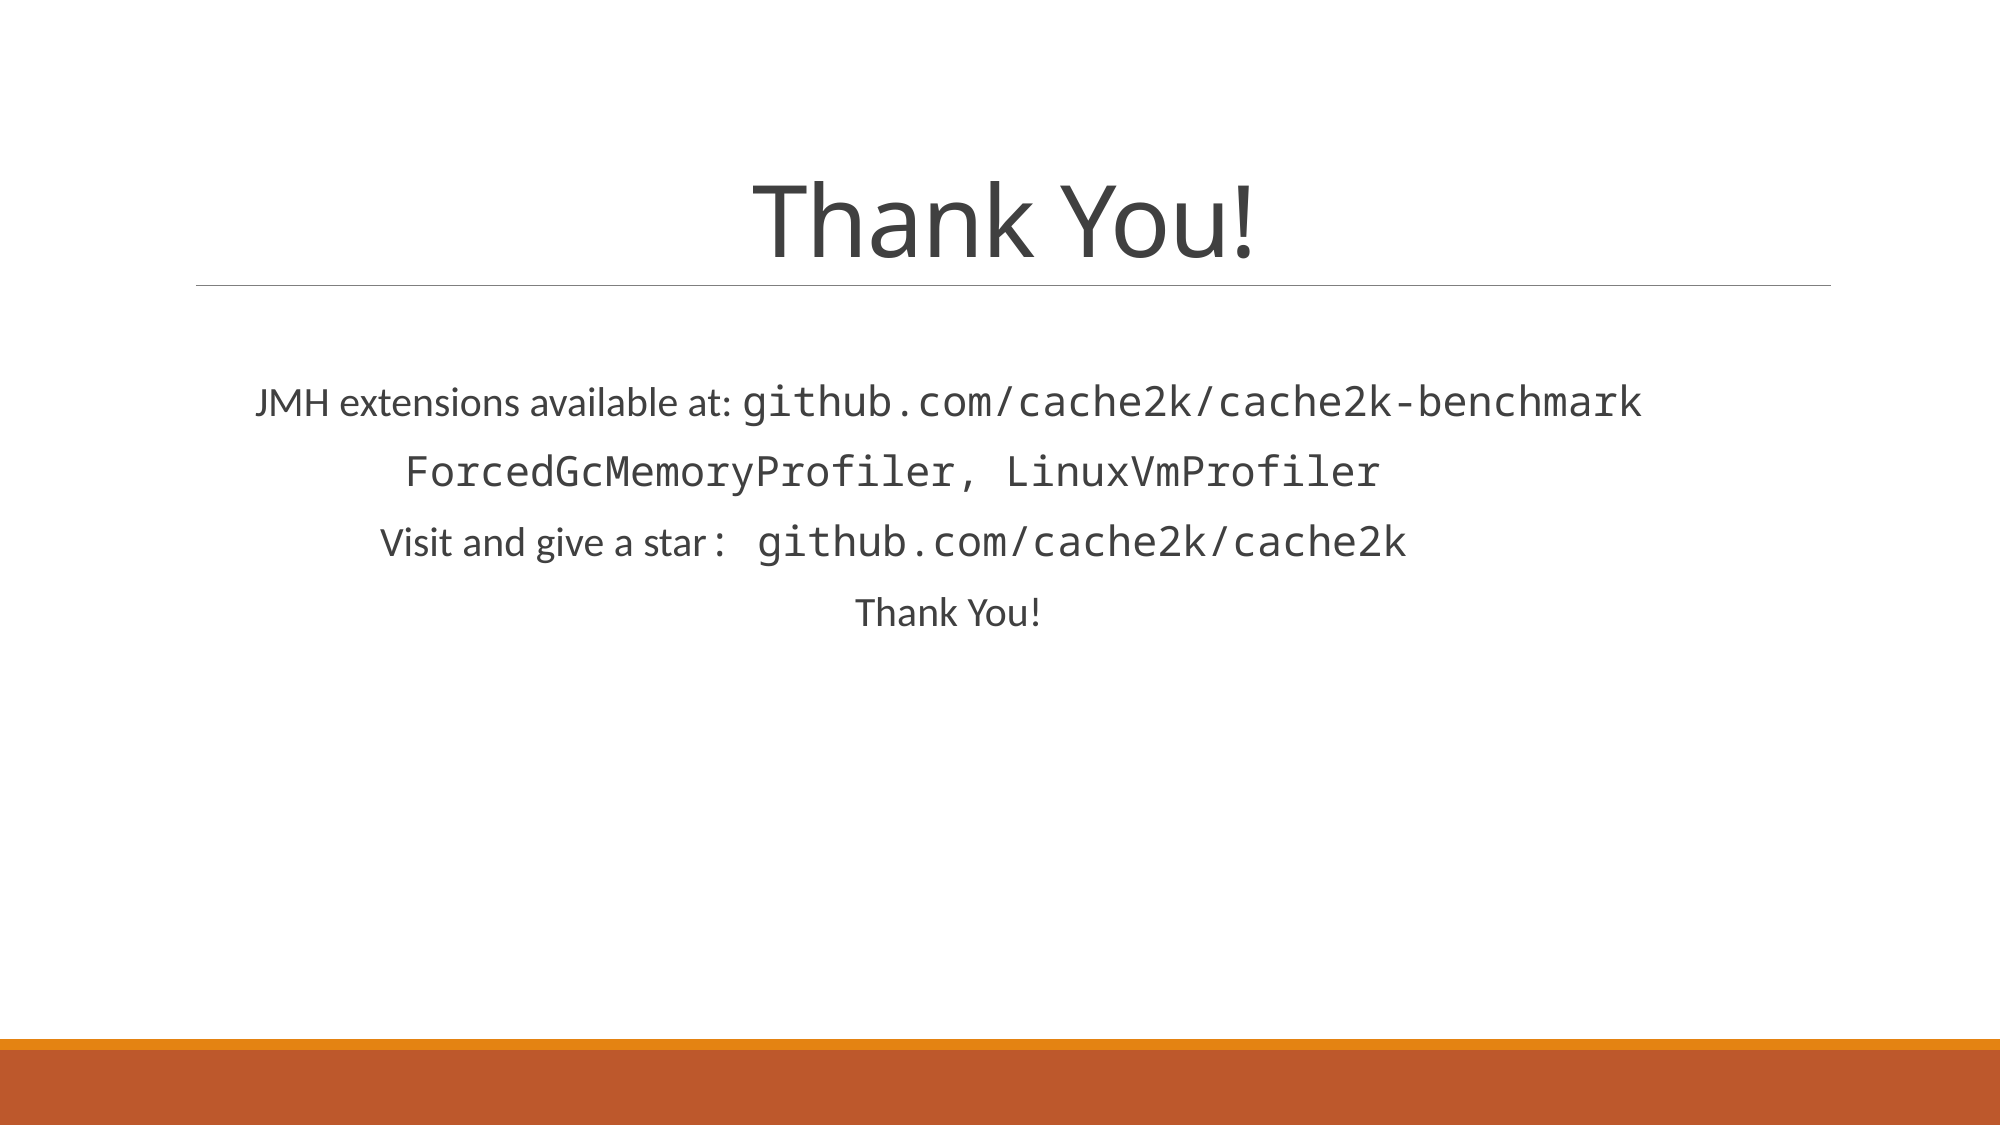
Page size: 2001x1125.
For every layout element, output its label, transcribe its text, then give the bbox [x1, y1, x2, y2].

title Thank You! [180, 47, 1831, 286]
list JMH extensions available at: github.com/cache2k/cache2k-benchmark ForcedGcMemoryProfiler, LinuxVmProfiler Visit and give a star: github.com/cache2k/cache2k Thank You! [180, 302, 1831, 963]
